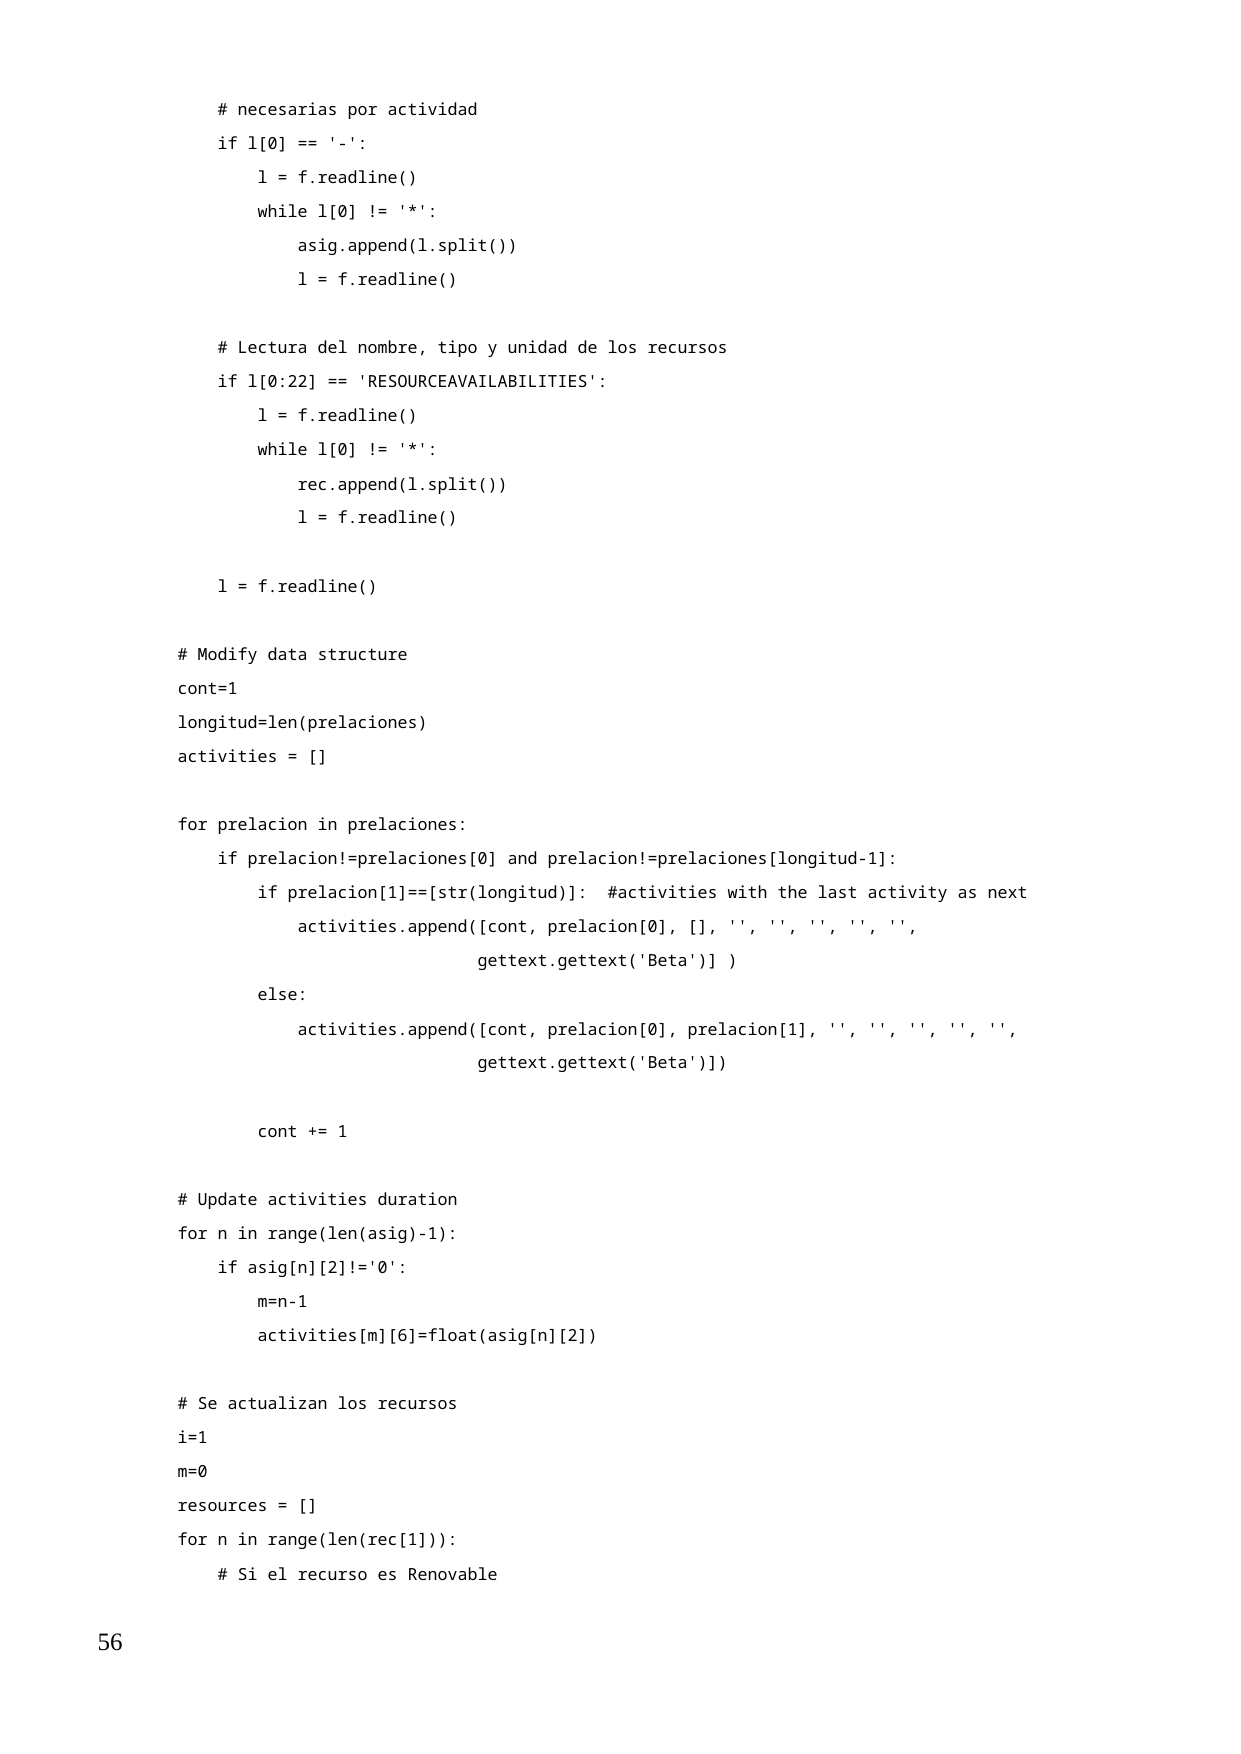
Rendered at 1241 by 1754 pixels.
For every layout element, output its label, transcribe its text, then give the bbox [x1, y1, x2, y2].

text gettext.gettext('Beta')]) [97, 1051, 1113, 1074]
text activities.append([cont, prelacion[0], prelacion[1], '', '', '', '', '', [97, 1017, 1113, 1040]
text # Update activities duration [97, 1187, 1113, 1210]
text if l[0] == '-': [97, 131, 1113, 154]
text gettext.gettext('Beta')] ) [97, 949, 1113, 972]
text while l[0] != '*': [97, 199, 1113, 222]
text m=0 [97, 1460, 1113, 1483]
text # Lectura del nombre, tipo y unidad de los recursos [97, 336, 1113, 358]
text cont += 1 [97, 1119, 1113, 1142]
text if prelacion[1]==[str(longitud)]: #activities with the last activity as next [97, 881, 1113, 903]
text activities[m][6]=float(asig[n][2]) [97, 1324, 1113, 1346]
text m=n-1 [97, 1289, 1113, 1312]
text l = f.readline() [97, 166, 1113, 188]
text activities.append([cont, prelacion[0], [], '', '', '', '', '', [97, 915, 1113, 938]
text if prelacion!=prelaciones[0] and prelacion!=prelaciones[longitud-1]: [97, 847, 1113, 869]
text cont=1 [97, 676, 1113, 699]
text while l[0] != '*': [97, 438, 1113, 461]
text else: [97, 983, 1113, 1006]
text # Modify data structure [97, 642, 1113, 665]
text # necesarias por actividad [97, 97, 1113, 120]
text i=1 [97, 1426, 1113, 1448]
text for n in range(len(asig)-1): [97, 1221, 1113, 1244]
text l = f.readline() [97, 404, 1113, 427]
text rec.append(l.split()) [97, 472, 1113, 495]
text for prelacion in prelaciones: [97, 813, 1113, 835]
text for n in range(len(rec[1])): [97, 1528, 1113, 1551]
text if l[0:22] == 'RESOURCEAVAILABILITIES': [97, 370, 1113, 393]
text # Si el recurso es Renovable [97, 1562, 1113, 1585]
text # Se actualizan los recursos [97, 1392, 1113, 1414]
text if asig[n][2]!='0': [97, 1256, 1113, 1278]
text resources = [] [97, 1494, 1113, 1517]
text activities = [] [97, 744, 1113, 767]
text longitud=len(prelaciones) [97, 711, 1113, 733]
text l = f.readline() [97, 506, 1113, 529]
text l = f.readline() [97, 268, 1113, 290]
text l = f.readline() [97, 574, 1113, 597]
text asig.append(l.split()) [97, 234, 1113, 256]
